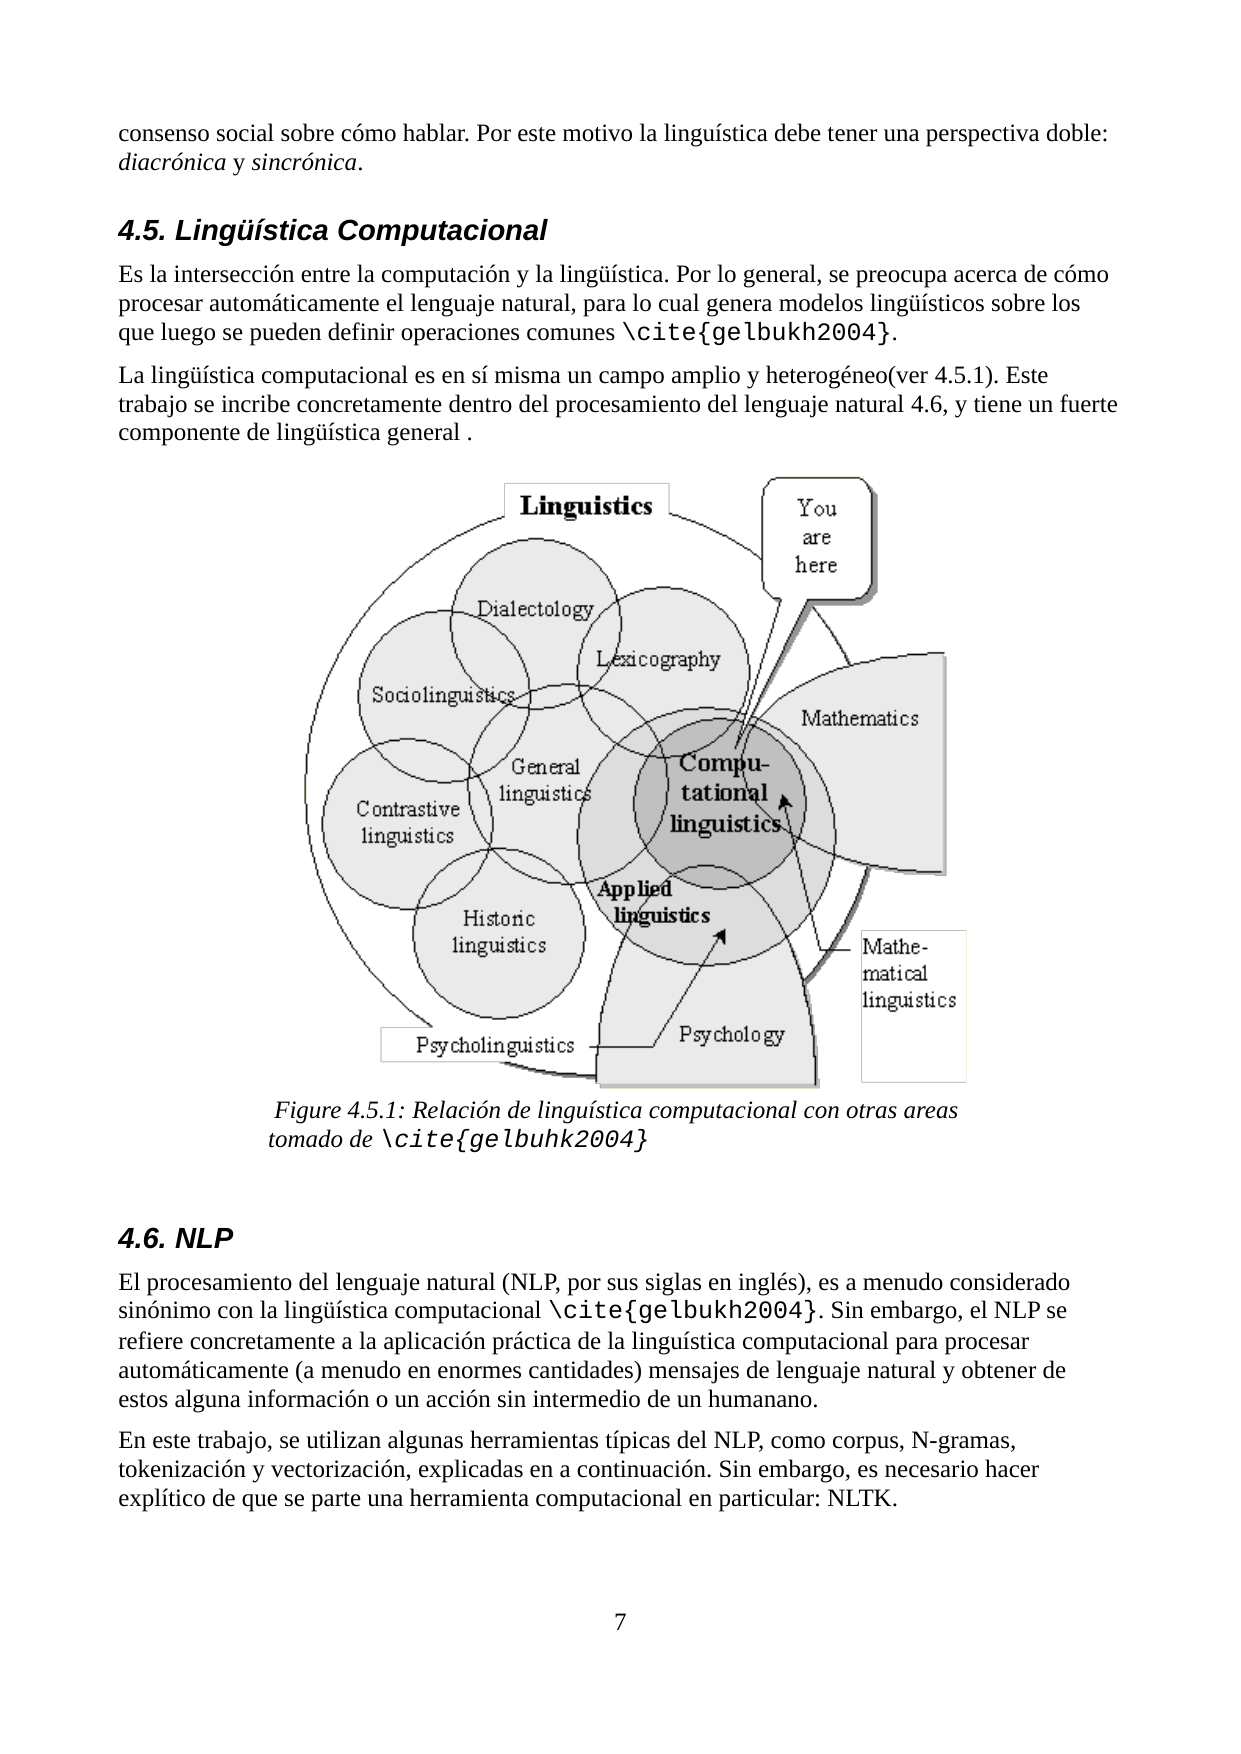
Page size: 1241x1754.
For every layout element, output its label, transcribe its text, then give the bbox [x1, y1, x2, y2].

text Figure 4.5.1: Relación de linguística computacional con otras areas tomado de \cite{gelbuhk2004} [268, 471, 972, 1154]
subtitle Lingüística Computacional [118, 213, 1122, 247]
subtitle NLP [118, 1221, 1122, 1254]
text Es la intersección entre la computación y la lingüística. Por lo general, se preocupa acerca de cómo procesar automáticamente el lenguaje natural, para lo cual genera modelos lingüísticos sobre los que luego se pueden definir operaciones comunes \cite{gelbukh2004}. [118, 259, 1122, 347]
text La lingüística computacional es en sí misma un campo amplio y heterogéneo(ver 4.5.1). Este trabajo se incribe concretamente dentro del procesamiento del lenguaje natural 4.6, y tiene un fuerte componente de lingüística general . [118, 360, 1122, 446]
text consenso social sobre cómo hablar. Por este motivo la linguística debe tener una perspectiva doble: diacrónica y sincrónica. [118, 118, 1122, 176]
text En este trabajo, se utilizan algunas herramientas típicas del NLP, como corpus, N-gramas, tokenización y vectorización, explicadas en a continuación. Sin embargo, es necesario hacer explítico de que se parte una herramienta computacional en particular: NLTK. [118, 1425, 1122, 1511]
text El procesamiento del lenguaje natural (NLP, por sus siglas en inglés), es a menudo considerado sinónimo con la lingüística computacional \cite{gelbukh2004}. Sin embargo, el NLP se refiere concretamente a la aplicación práctica de la linguística computacional para procesar automáticamente (a menudo en enormes cantidades) mensajes de lenguaje natural y obtener de estos alguna información o un acción sin intermedio de un humanano. [118, 1267, 1122, 1413]
